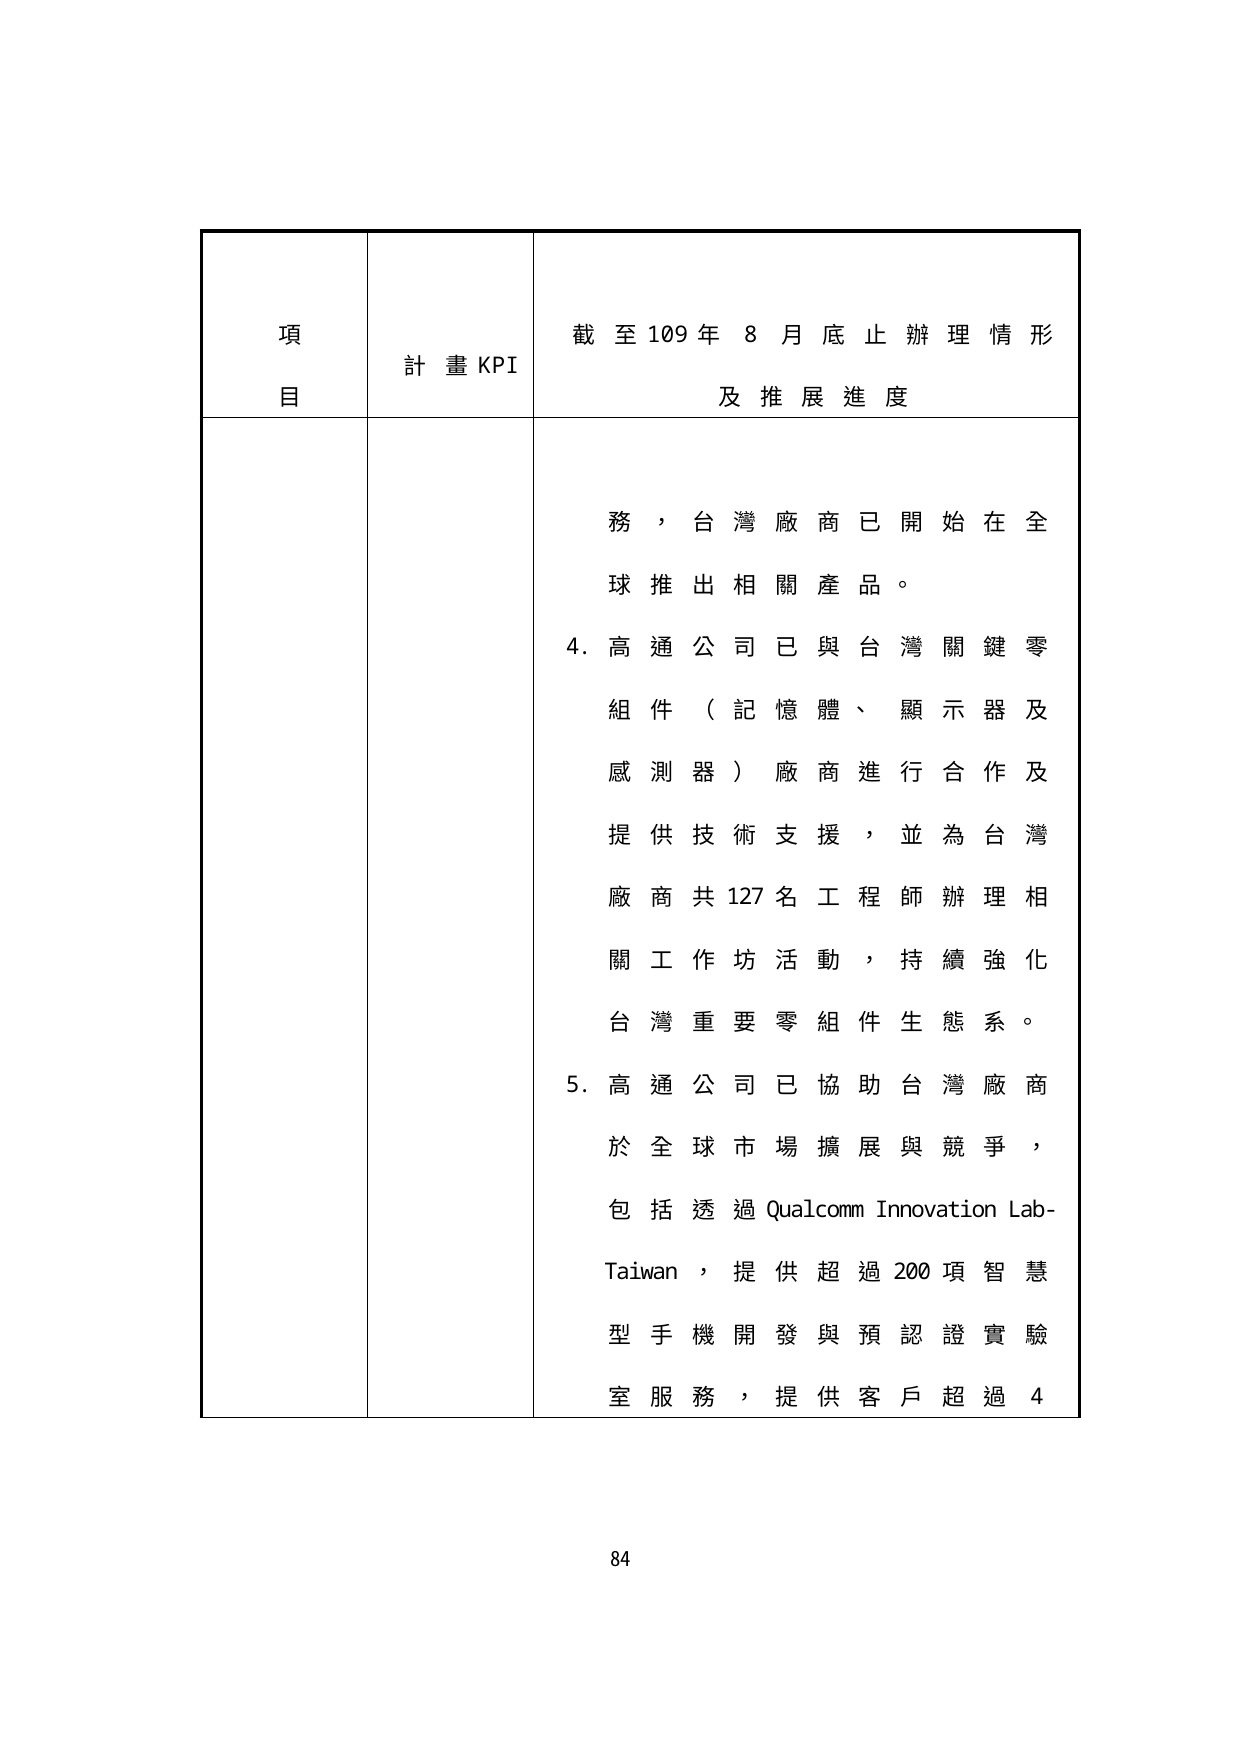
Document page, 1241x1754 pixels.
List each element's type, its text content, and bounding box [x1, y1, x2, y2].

table_cell [368, 418, 533, 1417]
table_header 截至109年8月底止辦理情形及推展進度 [534, 233, 1078, 417]
table_cell [203, 418, 367, 1417]
table_header 項 目 [203, 233, 367, 417]
table_header 計畫KPI [368, 233, 533, 417]
table_cell 務，台灣廠商已開始在全球推出相關產品。 4.高通公司已與台灣關鍵零組件（記憶體、顯示器及感測器）廠商進行合作及提供技術支援，並為台灣廠商共127名工程師辦理相關工作坊活動，持續強化台灣重要零組件生態系。 5.高通公司已協助台灣廠商於全球市場擴展與競爭，包括透過Qualcomm Innovation Lab-Taiwan，提供超過200項智慧型手機開發與預認證實驗室服務，提供客戶超過4 [534, 418, 1078, 1417]
